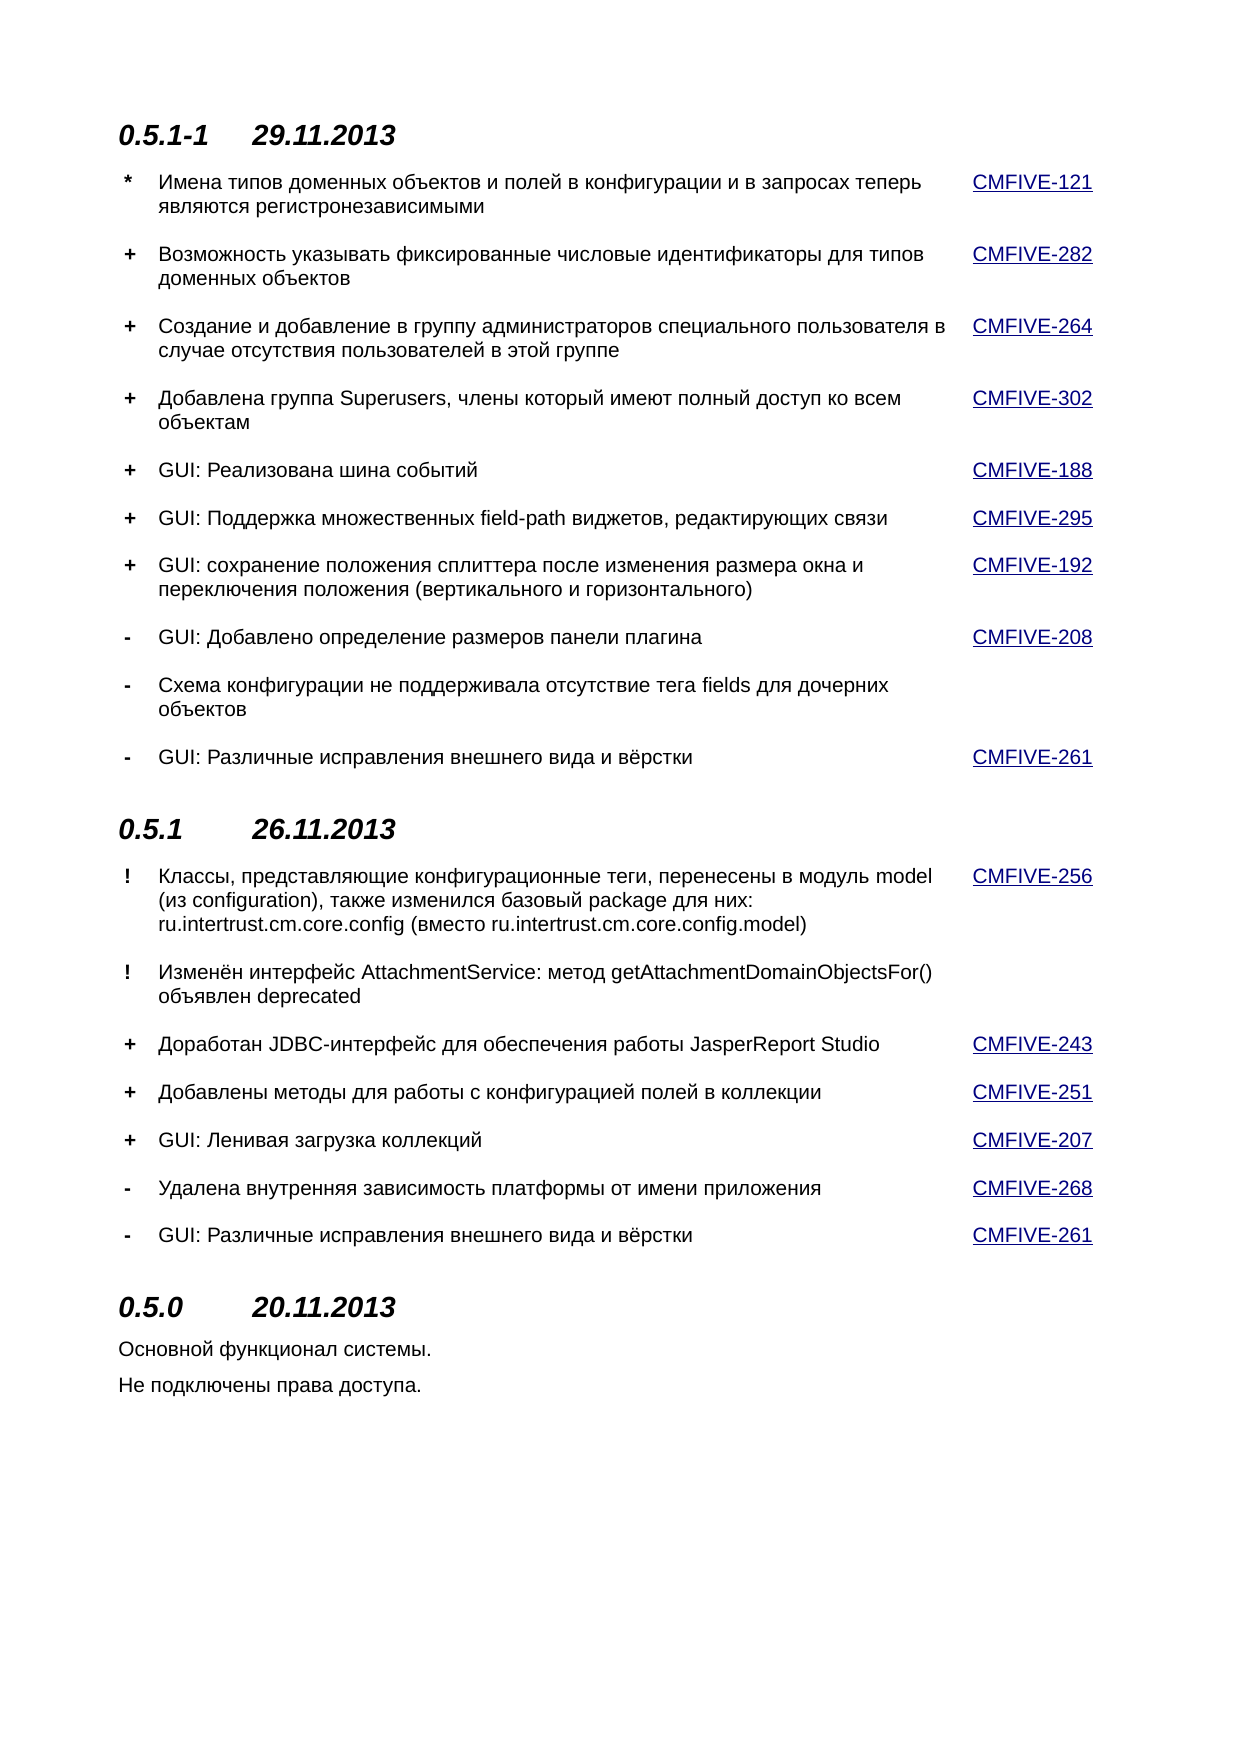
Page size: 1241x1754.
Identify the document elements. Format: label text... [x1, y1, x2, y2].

table_cell CMFIVE-264 [966, 308, 1123, 380]
table_header ! [118, 858, 152, 954]
table_cell CMFIVE-251 [966, 1074, 1123, 1122]
table_header CMFIVE-256 [966, 858, 1123, 954]
table_cell CMFIVE-207 [966, 1122, 1123, 1169]
table_cell CMFIVE-261 [966, 1218, 1123, 1265]
subtitle 0.5.1-1 29.11.2013 [118, 118, 1122, 152]
text Основной функционал системы. [118, 1336, 1122, 1360]
table_header * [118, 164, 152, 236]
table_cell + [118, 1122, 152, 1169]
table_cell GUI: Добавлено определение размеров панели плагина [153, 619, 966, 667]
table_cell Создание и добавление в группу администраторов специального пользователя в случае отсутствия пользователей в этой группе [153, 308, 966, 380]
table_cell - [118, 667, 152, 739]
table_cell + [118, 548, 152, 619]
table_cell Добавлены методы для работы с конфигурацией полей в коллекции [153, 1074, 966, 1122]
table_cell GUI: Поддержка множественных field-path виджетов, редактирующих связи [153, 500, 966, 547]
table_cell CMFIVE-295 [966, 500, 1123, 547]
table_cell CMFIVE-208 [966, 619, 1123, 667]
table_cell CMFIVE-261 [966, 739, 1123, 787]
table_cell CMFIVE-282 [966, 236, 1123, 308]
table_cell CMFIVE-302 [966, 380, 1123, 452]
table_cell Возможность указывать фиксированные числовые идентификаторы для типов доменных объектов [153, 236, 966, 308]
table_cell + [118, 1074, 152, 1122]
table_cell - [118, 1218, 152, 1265]
table_cell CMFIVE-192 [966, 548, 1123, 619]
table_cell - [118, 619, 152, 667]
table_cell CMFIVE-268 [966, 1170, 1123, 1217]
table_cell + [118, 308, 152, 380]
table_cell + [118, 236, 152, 308]
table_cell Доработан JDBC-интерфейс для обеспечения работы JasperReport Studio [153, 1026, 966, 1074]
table_cell CMFIVE-243 [966, 1026, 1123, 1074]
table_cell [966, 667, 1123, 739]
table_header Классы, представляющие конфигурационные теги, перенесены в модуль model (из configuration), также изменился базовый package для них: ru.intertrust.cm.core.config (вместо ru.intertrust.cm.core.config.model) [153, 858, 966, 954]
subtitle 0.5.0 20.11.2013 [118, 1290, 1122, 1324]
table_header CMFIVE-121 [966, 164, 1123, 236]
table_cell + [118, 452, 152, 499]
subtitle 0.5.1 26.11.2013 [118, 812, 1122, 846]
table_cell ! [118, 954, 152, 1026]
table_cell + [118, 1026, 152, 1074]
table_header Имена типов доменных объектов и полей в конфигурации и в запросах теперь являются регистронезависимыми [153, 164, 966, 236]
table_cell GUI: Ленивая загрузка коллекций [153, 1122, 966, 1169]
table_cell Удалена внутренняя зависимость платформы от имени приложения [153, 1170, 966, 1217]
table_cell Добавлена группа Superusers, члены который имеют полный доступ ко всем объектам [153, 380, 966, 452]
table_cell + [118, 500, 152, 547]
text Не подключены права доступа. [118, 1373, 1122, 1397]
table_cell + [118, 380, 152, 452]
table_cell Схема конфигурации не поддерживала отсутствие тега fields для дочерних объектов [153, 667, 966, 739]
table_cell GUI: Различные исправления внешнего вида и вёрстки [153, 739, 966, 787]
table_cell GUI: сохранение положения сплиттера после изменения размера окна и переключения положения (вертикального и горизонтального) [153, 548, 966, 619]
table_cell CMFIVE-188 [966, 452, 1123, 499]
table_cell - [118, 739, 152, 787]
table_cell - [118, 1170, 152, 1217]
table_cell GUI: Различные исправления внешнего вида и вёрстки [153, 1218, 966, 1265]
table_cell [966, 954, 1123, 1026]
table_cell GUI: Реализована шина событий [153, 452, 966, 499]
table_cell Изменён интерфейс AttachmentService: метод getAttachmentDomainObjectsFor() объявлен deprecated [153, 954, 966, 1026]
